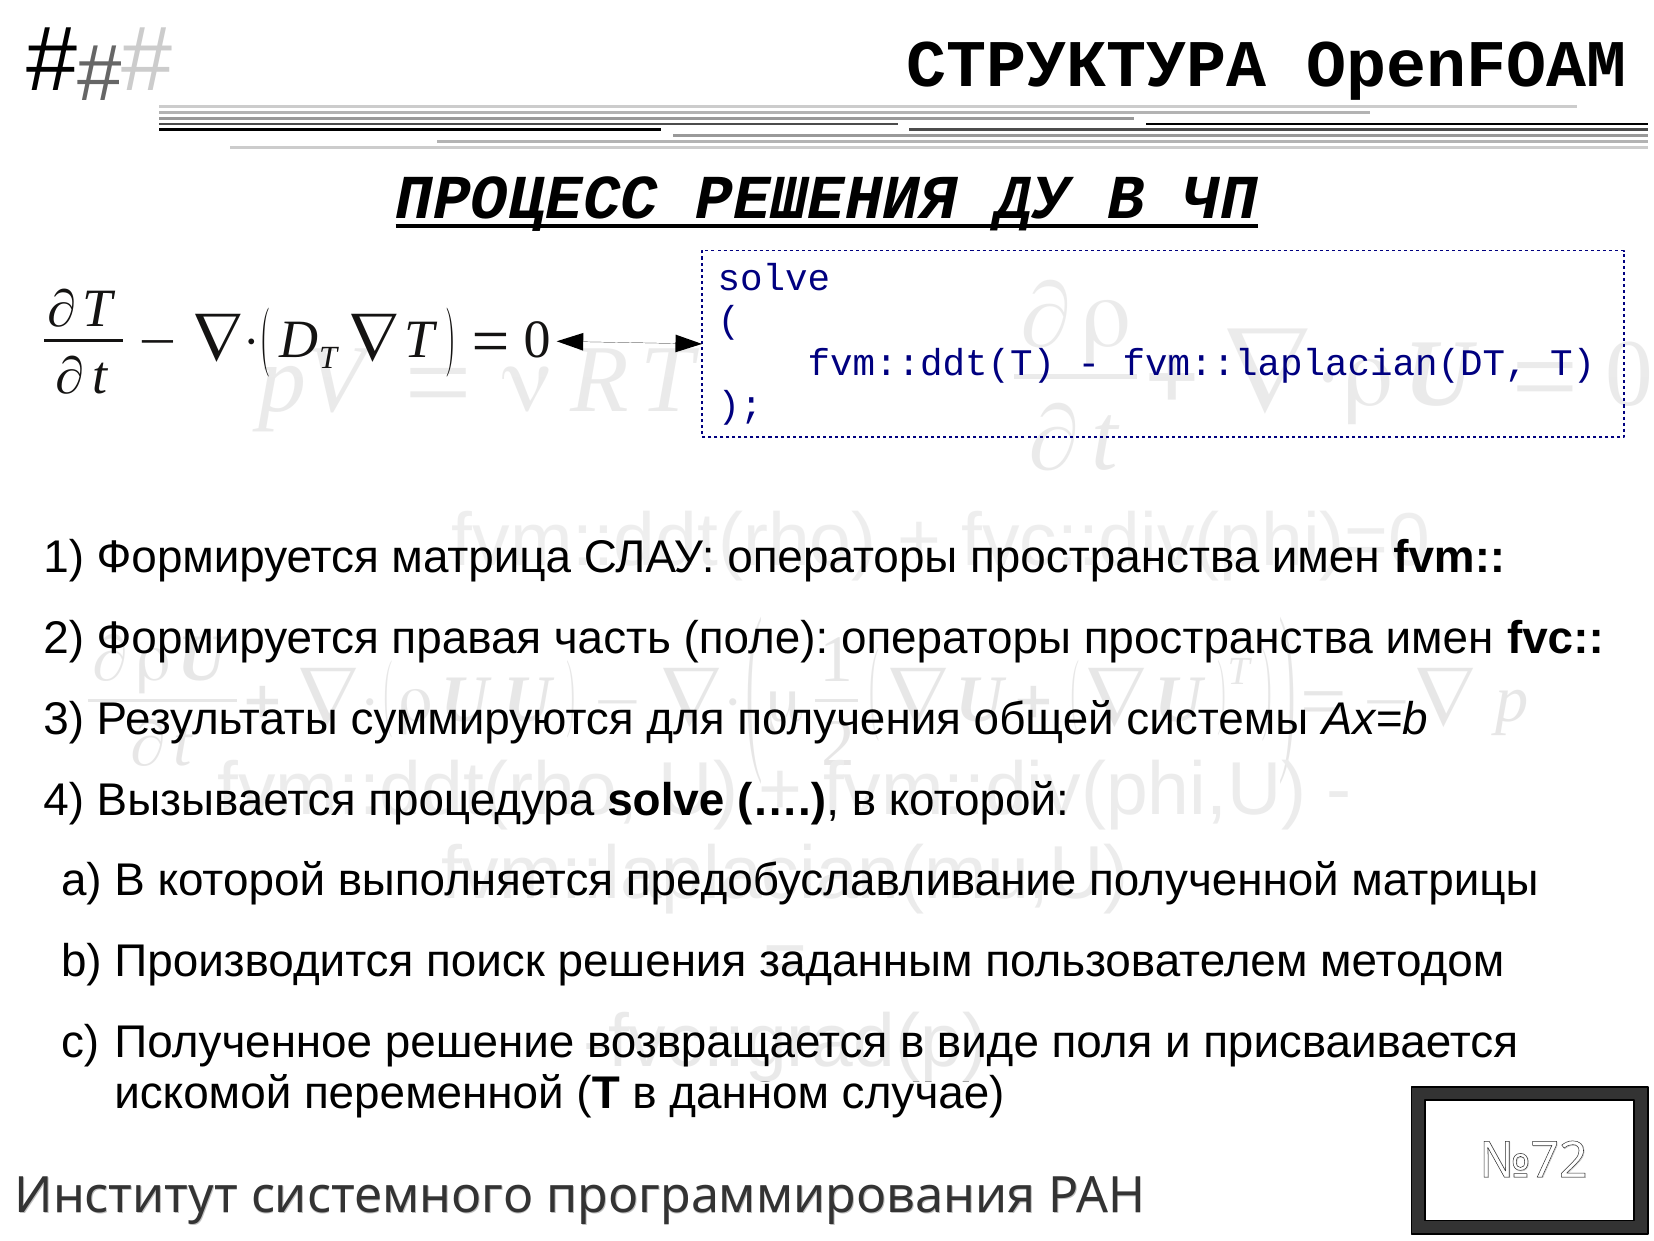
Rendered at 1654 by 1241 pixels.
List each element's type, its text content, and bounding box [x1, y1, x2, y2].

text_box solve ( fvm::ddt(T) - fvm::laplacian(DT, T) ); [702, 250, 1625, 438]
text_box 1) Формируется матрица СЛАУ: операторы пространства имен fvm:: 2) Формируется правая часть (поле): операторы пространства имен fvc:: 3) Результаты суммируются для получения общей системы Ax=b 4) Вызывается процедура solve (….), в которой: В которой выполняется предобуславливание полученной матрицы Производится поиск решения заданным пользователем методом Полученное решение возвращается в виде поля и присваивается искомой переменной (T в данном случае) [43, 531, 1625, 1119]
chart [35, 277, 557, 406]
title ПРОЦЕСС РЕШЕНИЯ ДУ В ЧП [0, 147, 1654, 257]
